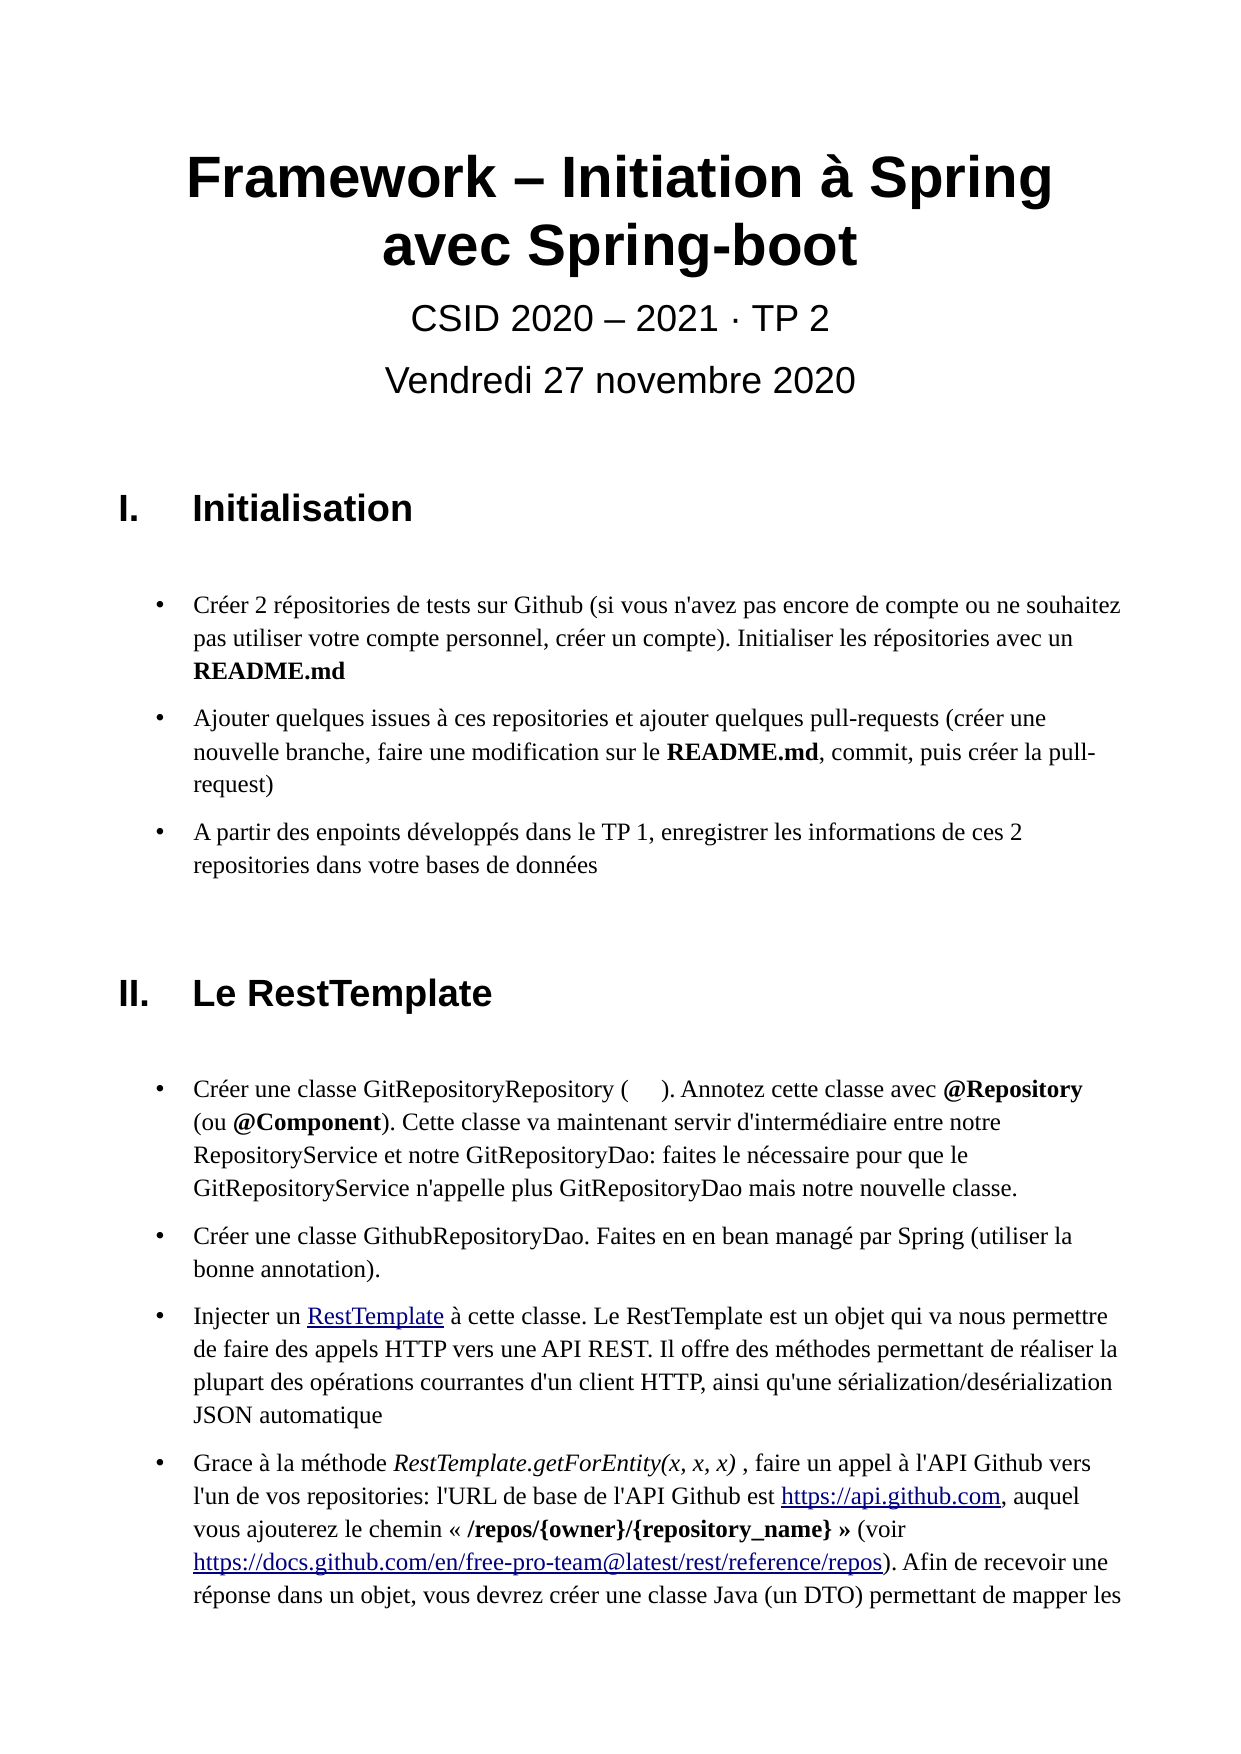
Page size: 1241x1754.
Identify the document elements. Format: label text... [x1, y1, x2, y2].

list Injecter un RestTemplate à cette classe. Le RestTemplate est un objet qui va nous permettre de faire des appels HTTP vers une API REST. Il offre des méthodes permettant de réaliser la plupart des opérations courrantes d'un client HTTP, ainsi qu'une sérialization/desérialization JSON automatique [156, 1301, 1122, 1429]
list Ajouter quelques issues à ces repositories et ajouter quelques pull-requests (créer une nouvelle branche, faire une modification sur le README.md, commit, puis créer la pull-request) [156, 703, 1122, 798]
subtitle Vendredi 27 novembre 2020 [118, 358, 1122, 401]
list Créer une classe GitRepositoryRepository ( 🤪 ). Annotez cette classe avec @Repository (ou @Component). Cette classe va maintenant servir d'intermédiaire entre notre RepositoryService et notre GitRepositoryDao: faites le nécessaire pour que le GitRepositoryService n'appelle plus GitRepositoryDao mais notre nouvelle classe. [156, 1074, 1122, 1202]
list Grace à la méthode RestTemplate.getForEntity(x, x, x) , faire un appel à l'API Github vers l'un de vos repositories: l'URL de base de l'API Github est https://api.github.com, auquel vous ajouterez le chemin « /repos/{owner}/{repository_name} » (voir https://docs.github.com/en/free-pro-team@latest/rest/reference/repos). Afin de recevoir une réponse dans un objet, vous devrez créer une classe Java (un DTO) permettant de mapper les [156, 1448, 1122, 1609]
subtitle Initialisation [118, 486, 1122, 530]
subtitle Le RestTemplate [118, 970, 1122, 1014]
title Framework – Initiation à Spring avec Spring-boot [118, 143, 1122, 277]
list Créer une classe GithubRepositoryDao. Faites en en bean managé par Spring (utiliser la bonne annotation). [156, 1221, 1122, 1283]
list A partir des enpoints développés dans le TP 1, enregistrer les informations de ces 2 repositories dans votre bases de données [156, 817, 1122, 879]
subtitle CSID 2020 – 2021 · TP 2 [118, 296, 1122, 339]
list Créer 2 répositories de tests sur Github (si vous n'avez pas encore de compte ou ne souhaitez pas utiliser votre compte personnel, créer un compte). Initialiser les répositories avec un README.md [156, 590, 1122, 685]
